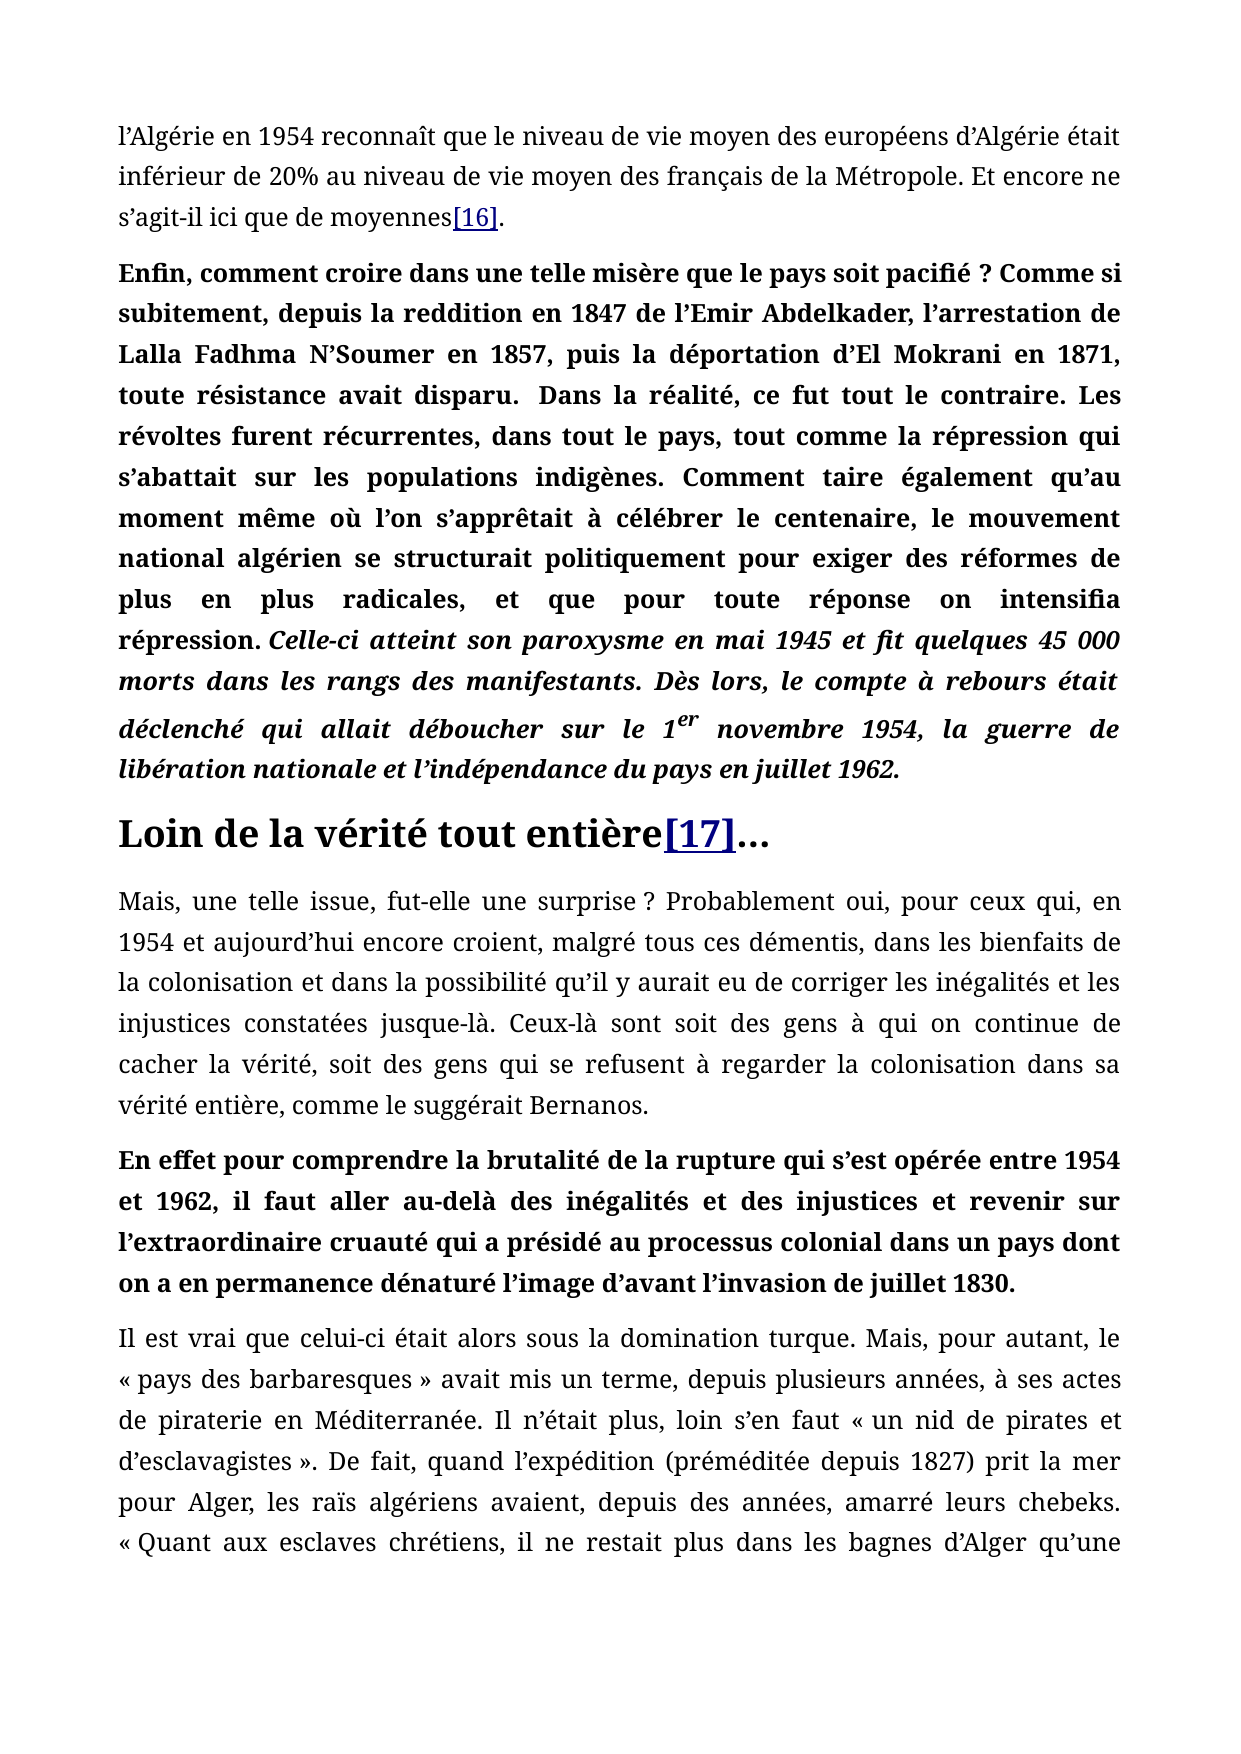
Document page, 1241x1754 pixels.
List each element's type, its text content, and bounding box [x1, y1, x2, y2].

text Enfin, comment croire dans une telle misère que le pays soit pacifié ? Comme si subitement, depuis la reddition en 1847 de l’Emir Abdelkader, l’arrestation de Lalla Fadhma N’Soumer en 1857, puis la déportation d’El Mokrani en 1871, toute résistance avait disparu. Dans la réalité, ce fut tout le contraire. Les révoltes furent récurrentes, dans tout le pays, tout comme la répression qui s’abattait sur les populations indigènes. Comment taire également qu’au moment même où l’on s’apprêtait à célébrer le centenaire, le mouvement national algérien se structurait politiquement pour exiger des réformes de plus en plus radicales, et que pour toute réponse on intensifia répression. Celle-ci atteint son paroxysme en mai 1945 et fit quelques 45 000 morts dans les rangs des manifestants. Dès lors, le compte à rebours était déclenché qui allait déboucher sur le 1er novembre 1954, la guerre de libération nationale et l’indépendance du pays en juillet 1962. [118, 255, 1122, 786]
text En effet pour comprendre la brutalité de la rupture qui s’est opérée entre 1954 et 1962, il faut aller au-delà des inégalités et des injustices et revenir sur l’extraordinaire cruauté qui a présidé au processus colonial dans un pays dont on a en permanence dénaturé l’image d’avant l’invasion de juillet 1830. [118, 1143, 1122, 1299]
text Il est vrai que celui-ci était alors sous la domination turque. Mais, pour autant, le « pays des barbaresques » avait mis un terme, depuis plusieurs années, à ses actes de piraterie en Méditerranée. Il n’était plus, loin s’en faut « un nid de pirates et d’esclavagistes ». De fait, quand l’expédition (préméditée depuis 1827) prit la mer pour Alger, les raïs algériens avaient, depuis des années, amarré leurs chebeks. « Quant aux esclaves chrétiens, il ne restait plus dans les bagnes d’Alger qu’une [118, 1321, 1122, 1559]
text l’Algérie en 1954 reconnaît que le niveau de vie moyen des européens d’Algérie était inférieur de 20% au niveau de vie moyen des français de la Métropole. Et encore ne s’agit-il ici que de moyennes[16]. [118, 118, 1122, 234]
text Loin de la vérité tout entière[17]… [118, 807, 1122, 858]
text Mais, une telle issue, fut-elle une surprise ? Probablement oui, pour ceux qui, en 1954 et aujourd’hui encore croient, malgré tous ces démentis, dans les bienfaits de la colonisation et dans la possibilité qu’il y aurait eu de corriger les inégalités et les injustices constatées jusque-là. Ceux-là sont soit des gens à qui on continue de cacher la vérité, soit des gens qui se refusent à regarder la colonisation dans sa vérité entière, comme le suggérait Bernanos. [118, 883, 1122, 1122]
